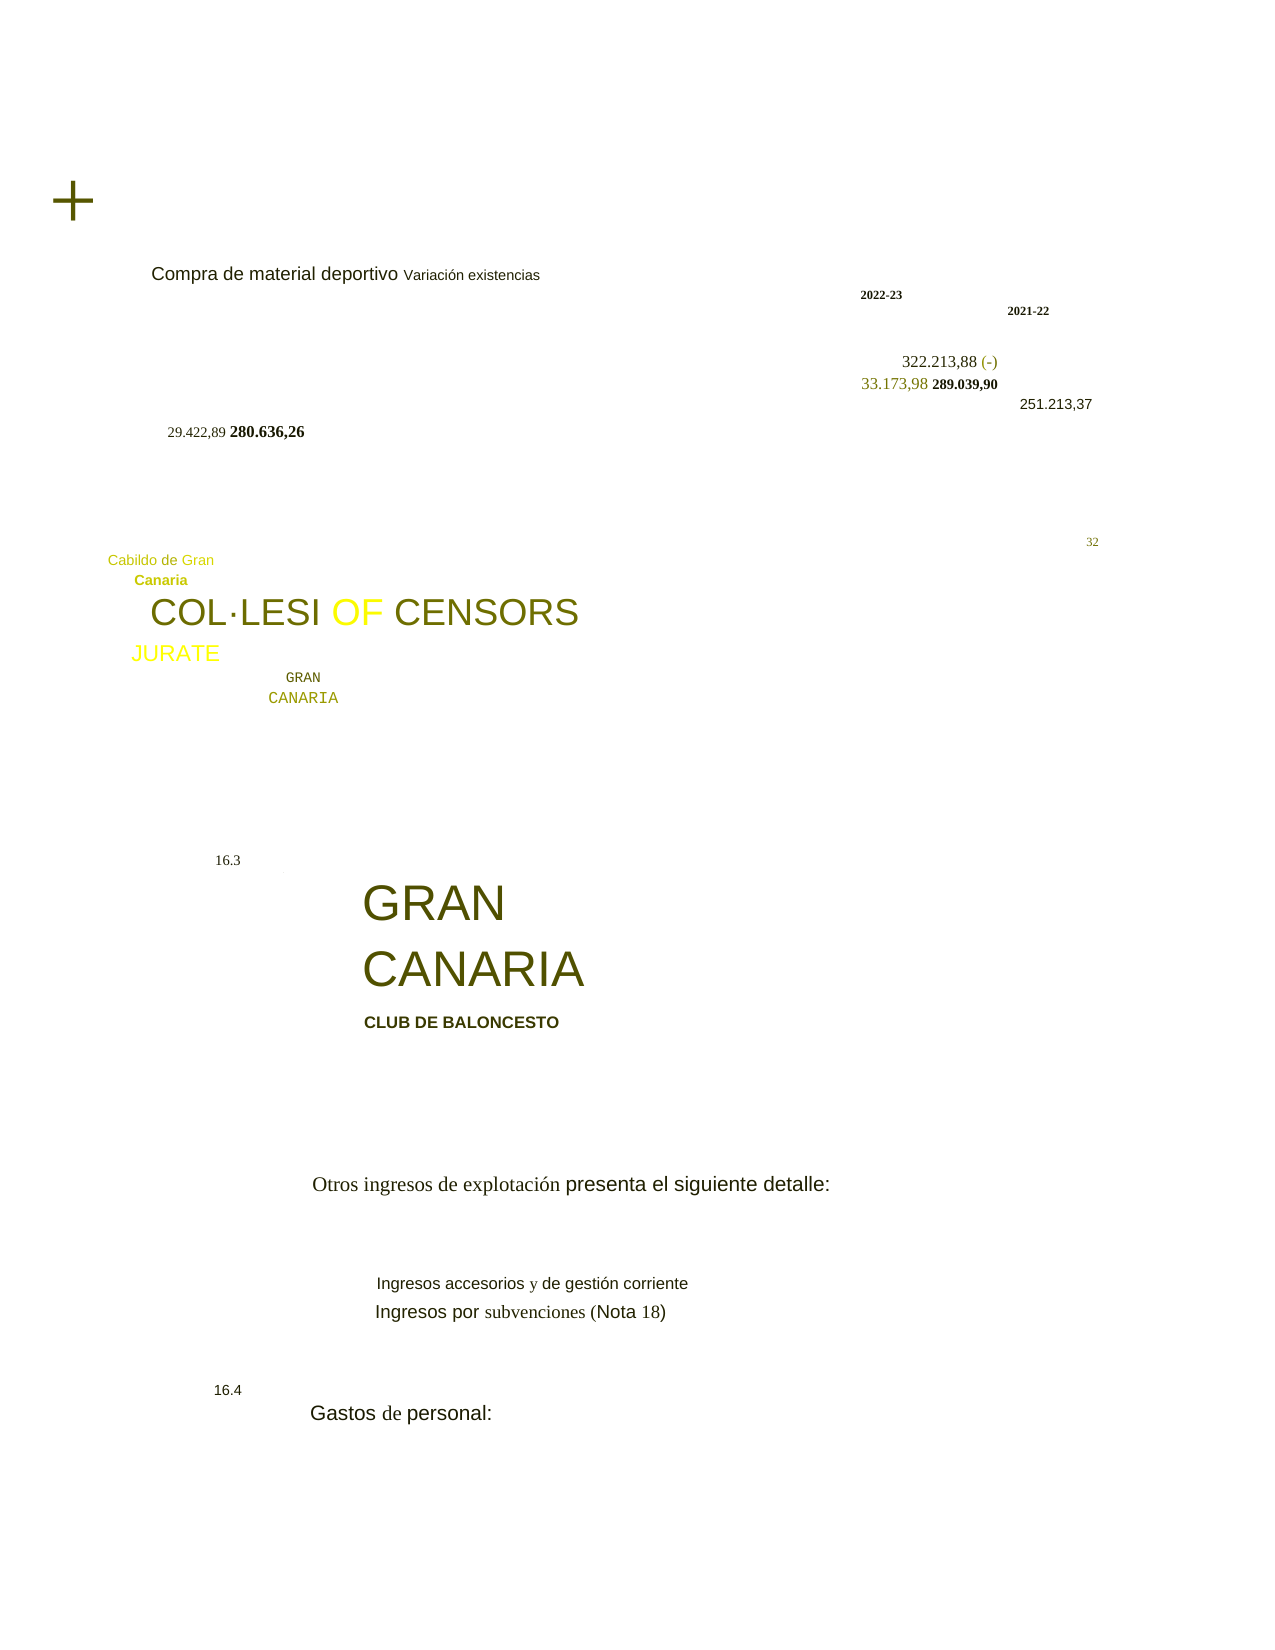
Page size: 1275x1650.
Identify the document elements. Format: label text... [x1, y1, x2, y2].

text 16.3 [215, 852, 287, 869]
text 2022-23 [860, 288, 967, 302]
text Ingresos accesorios y de gestión corriente [376, 1274, 742, 1293]
text 29.422,89 280.636,26 [167, 422, 1144, 441]
text 32 [1086, 535, 1143, 549]
text GRAN CANARIA [362, 874, 691, 997]
text 16.4 [213, 1382, 285, 1399]
text 322.213,88 (-) 33.173,98 289.039,90 [858, 352, 997, 393]
text 2021-22 [1007, 304, 1113, 318]
text Gastos de personal: [310, 1401, 515, 1425]
text Otros ingresos de explotación presenta el siguiente detalle: [312, 1172, 864, 1196]
text Ingresos por subvenciones (Nota 18) [375, 1301, 704, 1323]
text 251.213,37 [1019, 396, 1144, 412]
text + [49, 150, 292, 248]
text COL·LESI OF CENSORS [150, 591, 1125, 634]
text JURATE [131, 640, 227, 667]
text Cabildo de Gran Canaria [86, 552, 236, 588]
text Compra de material deportivo Variación existencias [151, 263, 643, 284]
text CLUB DE BALONCESTO [364, 1012, 609, 1032]
text GRAN CANARIA [257, 670, 349, 709]
